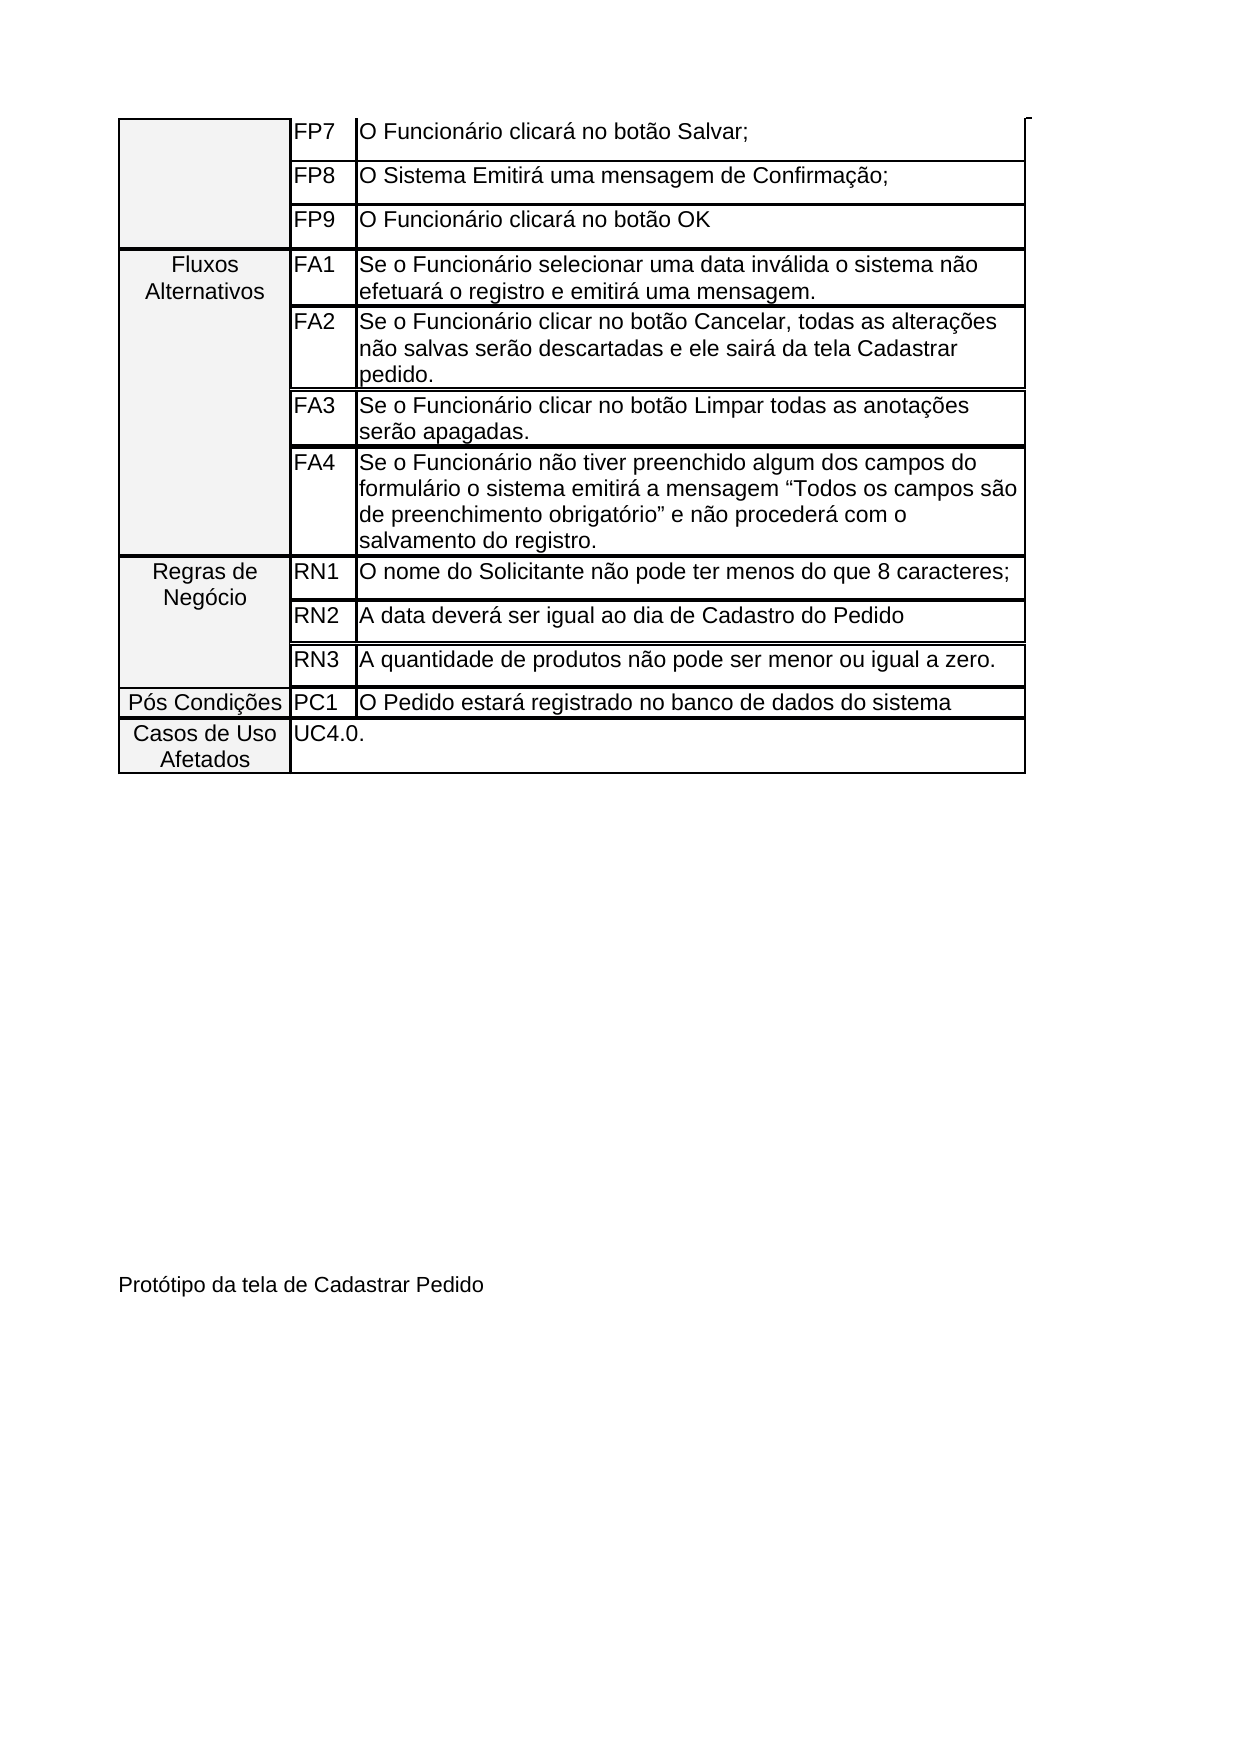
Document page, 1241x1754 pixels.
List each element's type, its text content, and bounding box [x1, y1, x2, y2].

table_cell FP7 [292, 118, 355, 160]
table_cell [1026, 206, 1032, 249]
table_cell [1026, 446, 1032, 556]
table_cell O Funcionário clicará no botão OK [358, 206, 1024, 247]
table_cell A quantidade de produtos não pode ser menor ou igual a zero. [358, 646, 1024, 685]
table_cell O Pedido estará registrado no banco de dados do sistema [358, 689, 1024, 716]
table_cell Se o Funcionário selecionar uma data inválida o sistema não efetuará o registro e emitirá uma mensagem. [358, 251, 1024, 304]
table_cell [120, 120, 289, 247]
table_cell FA2 [292, 308, 355, 387]
table_cell Se o Funcionário clicar no botão Limpar todas as anotações serão apagadas. [358, 392, 1024, 444]
table_cell RN1 [292, 558, 355, 598]
table_cell O Sistema Emitirá uma mensagem de Confirmação; [358, 162, 1024, 203]
table_cell Regras de Negócio [120, 558, 289, 687]
table_cell [1026, 119, 1032, 162]
table_cell PC1 [292, 689, 355, 716]
table_cell [1026, 718, 1032, 774]
table_cell [1026, 644, 1032, 687]
table_cell FP9 [292, 206, 355, 247]
table_cell O nome do Solicitante não pode ter menos do que 8 caracteres; [358, 558, 1024, 598]
table_cell FP8 [292, 162, 355, 203]
table_cell [1026, 600, 1032, 643]
table_cell Pós Condições [120, 689, 289, 716]
table_cell [1026, 556, 1032, 600]
table_cell RN3 [292, 646, 355, 685]
table_cell [1026, 390, 1032, 446]
table_cell FA1 [292, 251, 355, 304]
table_cell Casos de Uso Afetados [120, 720, 289, 772]
table_cell FA4 [292, 449, 355, 554]
table_cell O Funcionário clicará no botão Salvar; [358, 118, 1024, 160]
table_cell [1026, 687, 1032, 718]
table_cell RN2 [292, 602, 355, 641]
table_cell Se o Funcionário não tiver preenchido algum dos campos do formulário o sistema emitirá a mensagem “Todos os campos são de preenchimento obrigatório” e não procederá com o salvamento do registro. [358, 449, 1024, 554]
table_cell [1026, 306, 1032, 389]
table_cell [1026, 249, 1032, 306]
text Protótipo da tela de Cadastrar Pedido [118, 1271, 1122, 1297]
table_cell [1026, 162, 1032, 206]
table_cell Se o Funcionário clicar no botão Cancelar, todas as alterações não salvas serão descartadas e ele sairá da tela Cadastrar pedido. [358, 308, 1024, 387]
table_cell Fluxos Alternativos [120, 251, 289, 554]
table_cell A data deverá ser igual ao dia de Cadastro do Pedido [358, 602, 1024, 641]
table_cell UC4.0. [292, 720, 1024, 772]
table_cell FA3 [292, 392, 355, 444]
